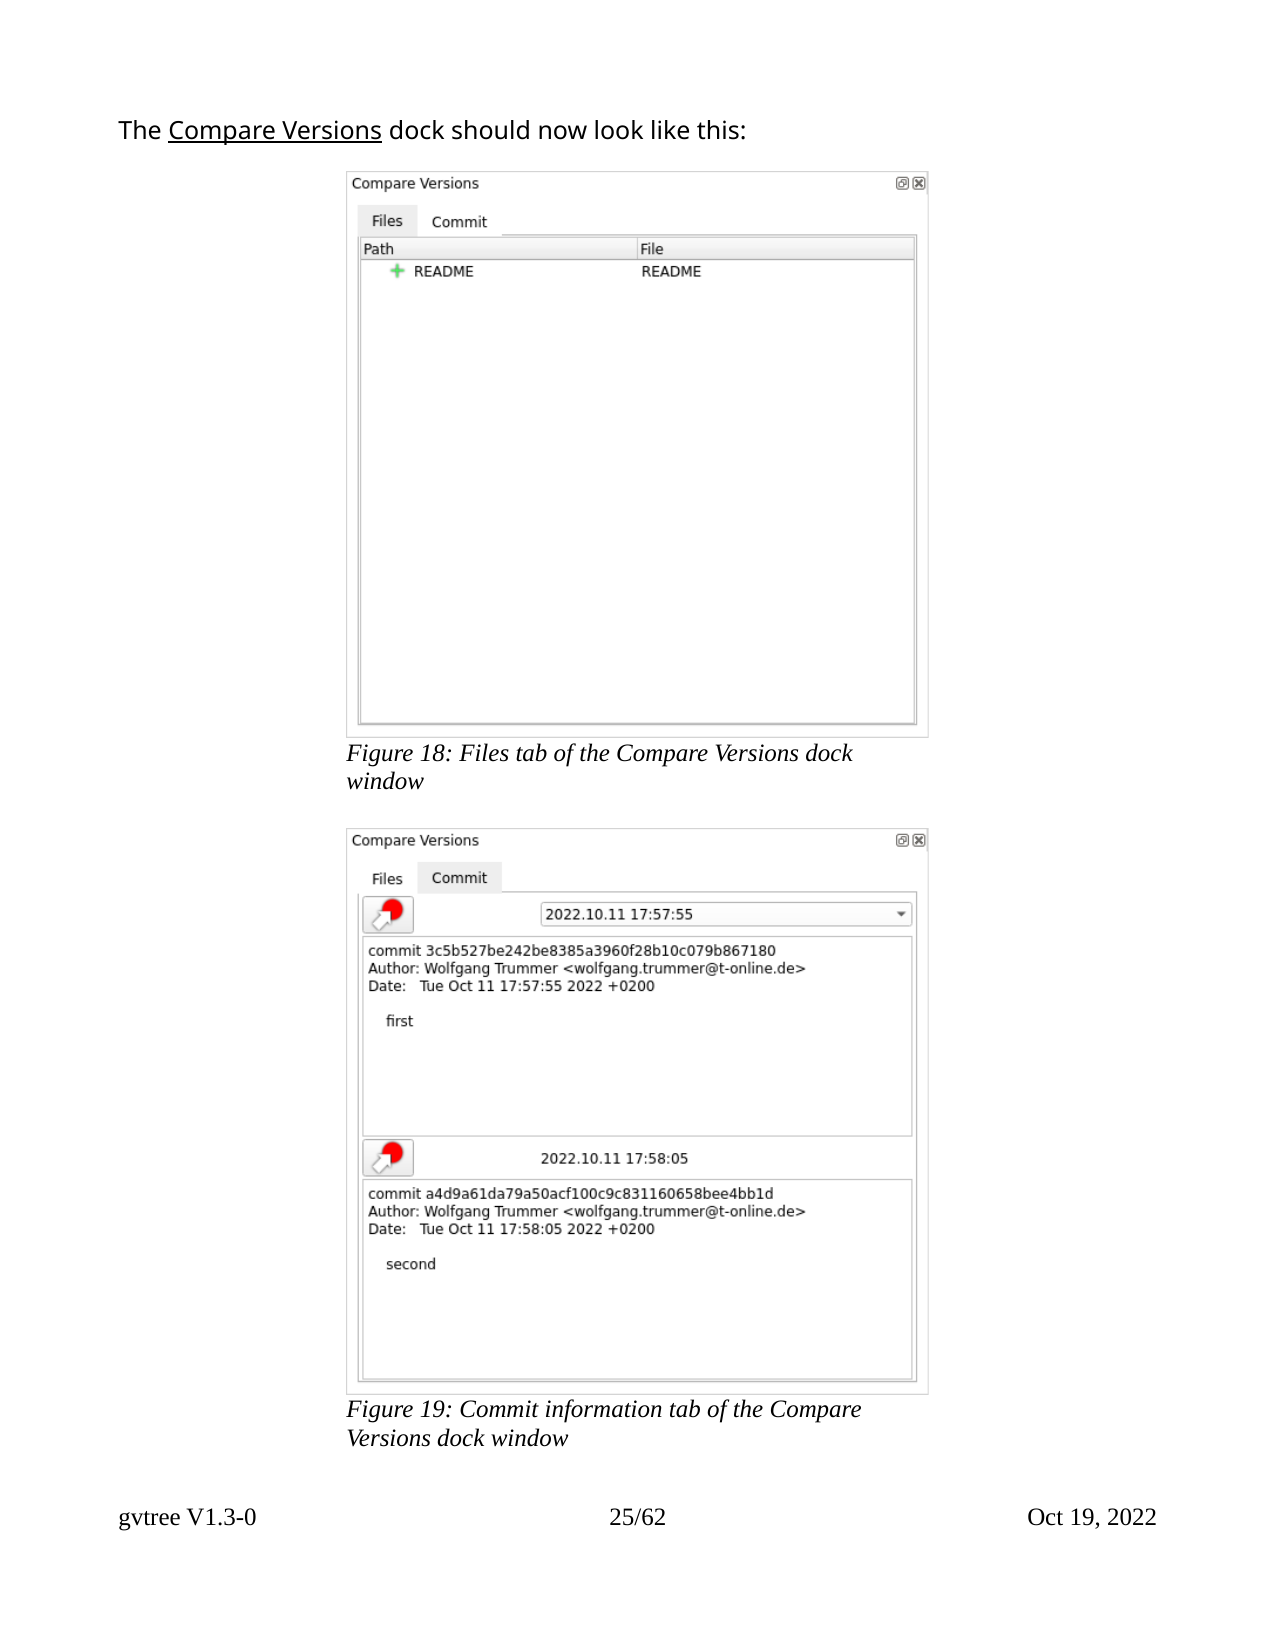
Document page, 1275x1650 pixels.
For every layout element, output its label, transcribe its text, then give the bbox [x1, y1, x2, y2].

picture [346, 171, 929, 738]
text The Compare Versions dock should now look like this: [118, 118, 1157, 144]
picture [346, 828, 929, 1395]
text Figure 18: Files tab of the Compare Versions dock window [346, 738, 929, 795]
text Figure 19: Commit information tab of the Compare Versions dock window [346, 1395, 929, 1452]
